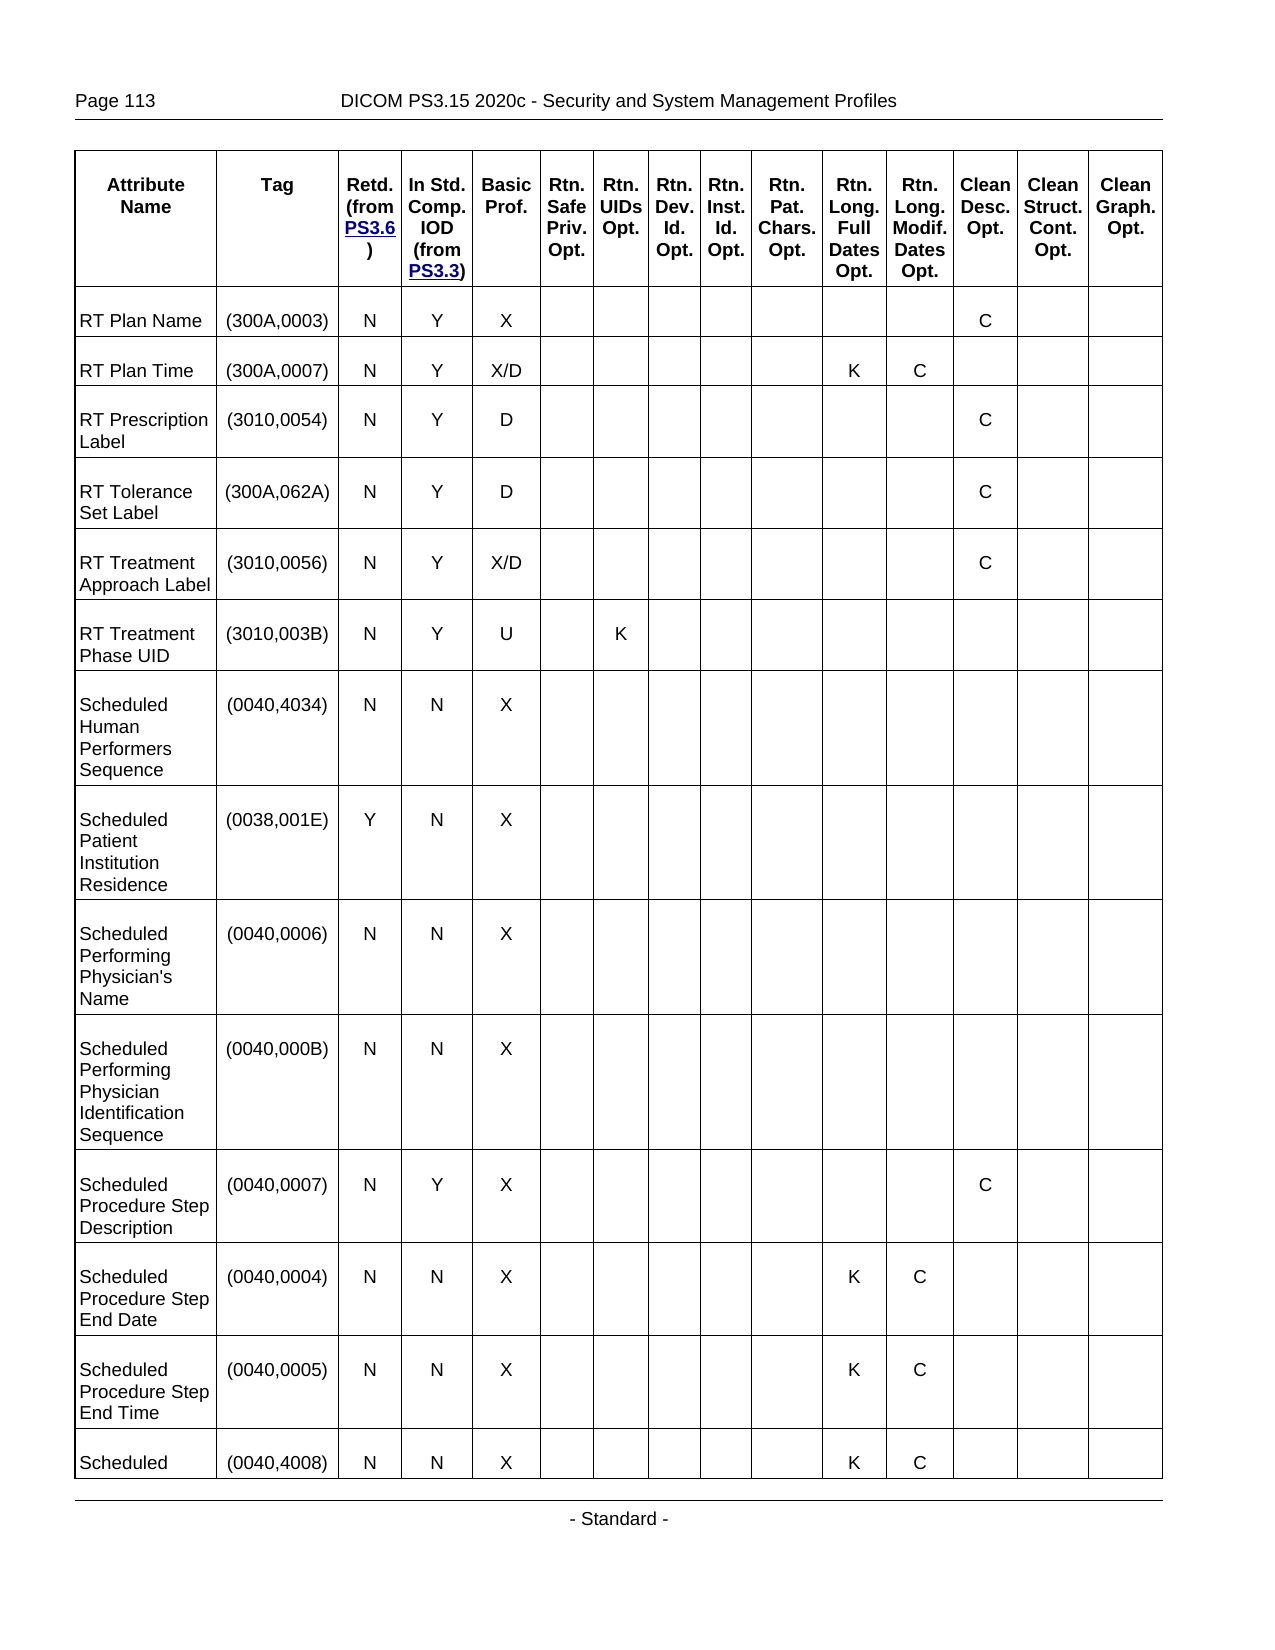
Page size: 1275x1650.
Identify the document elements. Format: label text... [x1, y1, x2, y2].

table_cell [701, 671, 751, 785]
table_cell [823, 287, 886, 336]
table_cell [887, 900, 953, 1013]
table_cell [823, 671, 886, 785]
table_cell [752, 1150, 822, 1242]
table_cell C [954, 386, 1017, 457]
table_cell N [339, 1243, 401, 1335]
table_cell [594, 1015, 648, 1149]
table_cell [1089, 600, 1162, 670]
table_cell [954, 900, 1017, 1013]
table_cell [954, 1015, 1017, 1149]
table_cell [649, 458, 700, 528]
table_cell [887, 1150, 953, 1242]
table_cell [823, 529, 886, 599]
table_cell N [402, 671, 472, 785]
table_cell RT Treatment Phase UID [76, 600, 216, 670]
table_cell (3010,0054) [217, 386, 338, 457]
table_cell [594, 1243, 648, 1335]
table_cell X/D [473, 529, 540, 599]
table_cell [701, 287, 751, 336]
table_cell N [339, 287, 401, 336]
table_cell [701, 1015, 751, 1149]
table_cell N [339, 1150, 401, 1242]
table_cell [541, 287, 593, 336]
table_cell [649, 1015, 700, 1149]
table_cell [1018, 337, 1088, 385]
table_cell [752, 900, 822, 1013]
table_cell X/D [473, 337, 540, 385]
table_cell [594, 386, 648, 457]
table_cell C [887, 337, 953, 385]
table_cell [823, 1150, 886, 1242]
table_cell [823, 386, 886, 457]
table_cell [594, 671, 648, 785]
table_cell [887, 529, 953, 599]
table_cell N [402, 900, 472, 1013]
table_cell Scheduled Performing Physician's Name [76, 900, 216, 1013]
table_cell [594, 529, 648, 599]
table_cell [752, 386, 822, 457]
table_cell X [473, 1243, 540, 1335]
table_cell [1089, 337, 1162, 385]
table_cell Scheduled Procedure Step Description [76, 1150, 216, 1242]
table_cell D [473, 386, 540, 457]
table_cell [541, 1336, 593, 1428]
table_cell [1089, 386, 1162, 457]
table_header Rtn. Inst. Id. Opt. [701, 151, 751, 286]
table_cell [701, 786, 751, 899]
table_cell [1018, 1429, 1088, 1477]
table_cell [594, 287, 648, 336]
table_cell [701, 337, 751, 385]
table_cell [701, 529, 751, 599]
table_cell X [473, 1015, 540, 1149]
table_cell K [823, 1336, 886, 1428]
table_cell [1089, 1243, 1162, 1335]
table_cell [752, 1243, 822, 1335]
table_cell [649, 1150, 700, 1242]
table_cell [752, 458, 822, 528]
table_cell [541, 529, 593, 599]
table_cell X [473, 786, 540, 899]
table_cell [541, 671, 593, 785]
table_cell (300A,0007) [217, 337, 338, 385]
table_cell [1089, 1336, 1162, 1428]
table_cell [887, 386, 953, 457]
table_header Clean Desc. Opt. [954, 151, 1017, 286]
table_header Rtn. Long. Modif. Dates Opt. [887, 151, 953, 286]
table_cell [1018, 458, 1088, 528]
table_cell RT Prescription Label [76, 386, 216, 457]
table_cell [594, 900, 648, 1013]
table_cell Scheduled Performing Physician Identification Sequence [76, 1015, 216, 1149]
table_cell [954, 671, 1017, 785]
table_cell X [473, 671, 540, 785]
table_cell [1018, 1336, 1088, 1428]
table_cell C [954, 529, 1017, 599]
table_cell RT Plan Time [76, 337, 216, 385]
table_cell [823, 900, 886, 1013]
table_cell N [339, 337, 401, 385]
table_cell [887, 287, 953, 336]
table_cell X [473, 900, 540, 1013]
table_cell [1018, 529, 1088, 599]
table_cell Y [402, 287, 472, 336]
table_cell RT Treatment Approach Label [76, 529, 216, 599]
table_cell [541, 337, 593, 385]
table_cell N [339, 386, 401, 457]
table_cell [823, 1015, 886, 1149]
table_cell [954, 1336, 1017, 1428]
table_cell [594, 1429, 648, 1477]
table_cell [701, 1150, 751, 1242]
table_cell N [402, 1243, 472, 1335]
table_cell [541, 458, 593, 528]
table_cell [1018, 1150, 1088, 1242]
table_cell (0040,0004) [217, 1243, 338, 1335]
table_cell Y [402, 337, 472, 385]
table_cell [541, 786, 593, 899]
table_cell K [823, 337, 886, 385]
table_cell Y [339, 786, 401, 899]
table_cell Scheduled Procedure Step End Date [76, 1243, 216, 1335]
table_cell X [473, 287, 540, 336]
table_header Rtn. UIDs Opt. [594, 151, 648, 286]
table_cell (0038,001E) [217, 786, 338, 899]
table_cell [1089, 786, 1162, 899]
table_cell K [594, 600, 648, 670]
table_cell [649, 1336, 700, 1428]
table_cell [541, 1015, 593, 1149]
table_cell [1089, 1429, 1162, 1477]
table_cell [752, 337, 822, 385]
table_cell N [402, 786, 472, 899]
table_header Rtn. Long. Full Dates Opt. [823, 151, 886, 286]
table_cell (0040,4034) [217, 671, 338, 785]
table_cell (0040,000B) [217, 1015, 338, 1149]
table_cell N [339, 671, 401, 785]
table_cell RT Plan Name [76, 287, 216, 336]
table_cell [752, 1015, 822, 1149]
table_cell D [473, 458, 540, 528]
table_cell N [339, 600, 401, 670]
table_cell [649, 1429, 700, 1477]
table_cell [701, 386, 751, 457]
table_cell N [339, 900, 401, 1013]
table_cell [649, 287, 700, 336]
table_header Clean Struct. Cont. Opt. [1018, 151, 1088, 286]
table_cell [649, 337, 700, 385]
table_cell C [954, 458, 1017, 528]
table_cell [1018, 287, 1088, 336]
table_cell [1018, 1243, 1088, 1335]
table_cell [1018, 600, 1088, 670]
table_cell N [402, 1336, 472, 1428]
table_cell [954, 1243, 1017, 1335]
table_cell X [473, 1429, 540, 1477]
table_cell [1089, 900, 1162, 1013]
table_cell Y [402, 1150, 472, 1242]
table_cell C [954, 287, 1017, 336]
table_cell [649, 900, 700, 1013]
table_cell [649, 671, 700, 785]
table_cell [649, 529, 700, 599]
table_cell C [887, 1336, 953, 1428]
table_cell N [402, 1429, 472, 1477]
table_cell [752, 1429, 822, 1477]
table_cell [701, 458, 751, 528]
table_cell [752, 671, 822, 785]
table_cell Scheduled Procedure Step End Time [76, 1336, 216, 1428]
table_cell [1089, 671, 1162, 785]
table_header Attribute Name [76, 151, 216, 286]
table_cell [823, 458, 886, 528]
table_cell [594, 1150, 648, 1242]
table_cell [887, 786, 953, 899]
table_header Basic Prof. [473, 151, 540, 286]
table_cell K [823, 1243, 886, 1335]
table_cell N [339, 1429, 401, 1477]
table_cell Y [402, 386, 472, 457]
table_cell [887, 600, 953, 670]
table_header Tag [217, 151, 338, 286]
table_cell [887, 671, 953, 785]
table_cell [823, 600, 886, 670]
table_cell [1018, 786, 1088, 899]
table_cell [594, 786, 648, 899]
table_cell [823, 786, 886, 899]
table_cell (300A,062A) [217, 458, 338, 528]
table_cell [752, 287, 822, 336]
table_cell (0040,4008) [217, 1429, 338, 1477]
table_cell [954, 786, 1017, 899]
table_cell [1089, 529, 1162, 599]
table_cell (0040,0005) [217, 1336, 338, 1428]
table_cell [954, 1429, 1017, 1477]
table_cell (0040,0006) [217, 900, 338, 1013]
table_cell [752, 786, 822, 899]
table_header Rtn. Dev. Id. Opt. [649, 151, 700, 286]
table_cell [1089, 458, 1162, 528]
table_cell [1018, 900, 1088, 1013]
table_cell (3010,0056) [217, 529, 338, 599]
table_cell (0040,0007) [217, 1150, 338, 1242]
table_header Rtn. Safe Priv. Opt. [541, 151, 593, 286]
table_cell C [887, 1429, 953, 1477]
table_cell C [887, 1243, 953, 1335]
table_cell [649, 1243, 700, 1335]
table_cell N [339, 1336, 401, 1428]
table_cell [954, 337, 1017, 385]
table_cell [1089, 287, 1162, 336]
table_cell [649, 600, 700, 670]
table_cell N [339, 458, 401, 528]
table_cell C [954, 1150, 1017, 1242]
table_cell N [339, 529, 401, 599]
table_cell Y [402, 458, 472, 528]
table_cell [954, 600, 1017, 670]
table_cell [752, 600, 822, 670]
table_cell [541, 1150, 593, 1242]
table_cell Scheduled [76, 1429, 216, 1477]
table_cell (300A,0003) [217, 287, 338, 336]
table_cell [701, 900, 751, 1013]
table_cell N [339, 1015, 401, 1149]
table_cell [541, 1243, 593, 1335]
table_cell [1018, 1015, 1088, 1149]
table_cell (3010,003B) [217, 600, 338, 670]
table_cell [701, 1429, 751, 1477]
table_cell [701, 600, 751, 670]
table_cell Y [402, 529, 472, 599]
table_cell X [473, 1150, 540, 1242]
table_cell [701, 1336, 751, 1428]
table_cell [594, 1336, 648, 1428]
table_cell [649, 786, 700, 899]
table_header Clean Graph. Opt. [1089, 151, 1162, 286]
table_cell [887, 458, 953, 528]
table_header In Std. Comp. IOD (from PS3.3) [402, 151, 472, 286]
table_cell [541, 900, 593, 1013]
table_cell N [402, 1015, 472, 1149]
table_cell [594, 337, 648, 385]
table_cell Scheduled Patient Institution Residence [76, 786, 216, 899]
table_cell [594, 458, 648, 528]
table_cell [1089, 1150, 1162, 1242]
table_cell [752, 529, 822, 599]
table_cell [701, 1243, 751, 1335]
table_cell [1089, 1015, 1162, 1149]
table_cell K [823, 1429, 886, 1477]
table_cell Scheduled Human Performers Sequence [76, 671, 216, 785]
table_cell [887, 1015, 953, 1149]
table_cell [541, 600, 593, 670]
table_cell [1018, 671, 1088, 785]
table_cell [541, 386, 593, 457]
table_cell [649, 386, 700, 457]
table_header Rtn. Pat. Chars. Opt. [752, 151, 822, 286]
table_cell U [473, 600, 540, 670]
table_cell [541, 1429, 593, 1477]
table_header Retd. (from PS3.6) [339, 151, 401, 286]
table_cell Y [402, 600, 472, 670]
table_cell [1018, 386, 1088, 457]
table_cell X [473, 1336, 540, 1428]
table_cell RT Tolerance Set Label [76, 458, 216, 528]
table_cell [752, 1336, 822, 1428]
